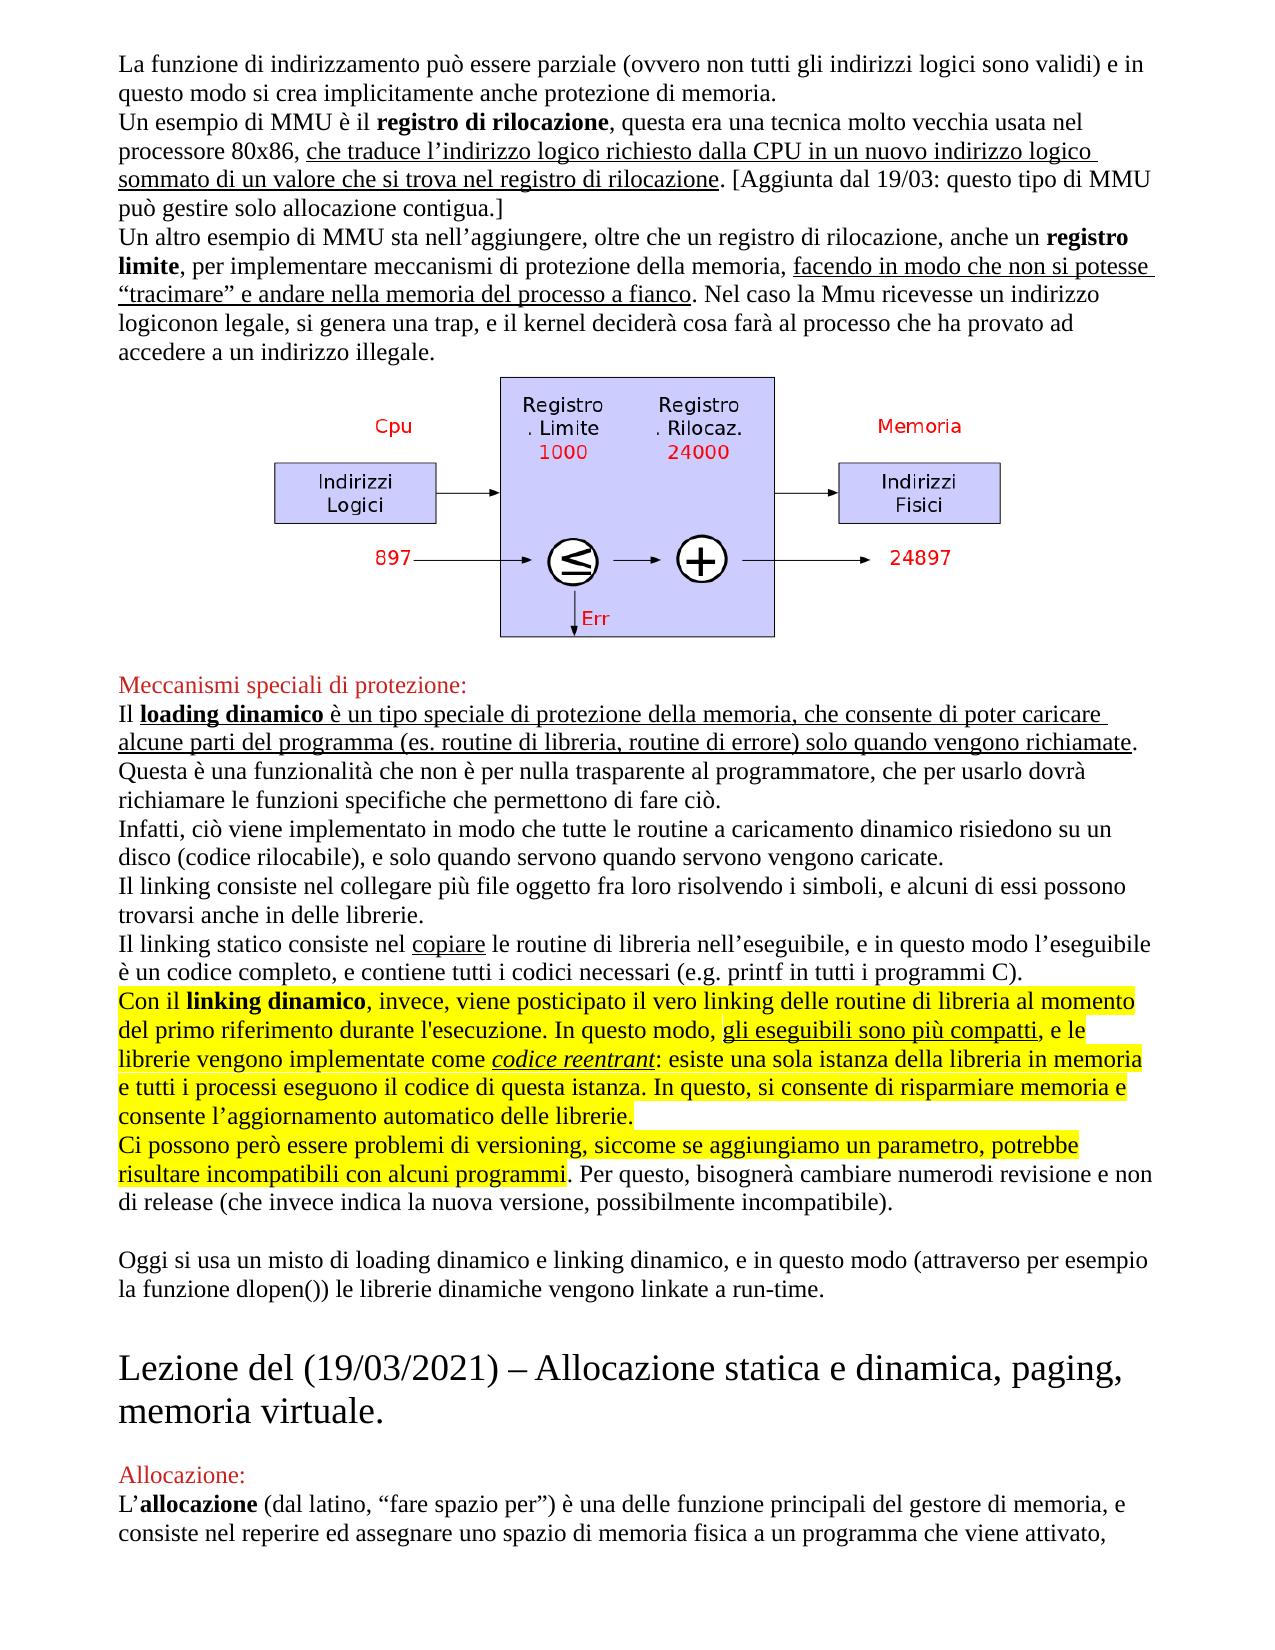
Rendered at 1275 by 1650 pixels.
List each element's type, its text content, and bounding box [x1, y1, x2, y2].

text Ci possono però essere problemi di versioning, siccome se aggiungiamo un parametro, potrebbe risultare incompatibili con alcuni programmi. Per questo, bisognerà cambiare numerodi revisione e non di release (che invece indica la nuova versione, possibilmente incompatibile). [118, 1130, 1157, 1216]
text Allocazione: [118, 1461, 1157, 1489]
text Lezione del (19/03/2021) – Allocazione statica e dinamica, paging, memoria virtuale. [118, 1346, 1157, 1432]
text Un altro esempio di MMU sta nell’aggiungere, oltre che un registro di rilocazione, anche un registro limite, per implementare meccanismi di protezione della memoria, facendo in modo che non si potesse “tracimare” e andare nella memoria del processo a fianco. Nel caso la Mmu ricevesse un indirizzo logiconon legale, si genera una trap, e il kernel deciderà cosa farà al processo che ha provato ad accedere a un indirizzo illegale. [118, 222, 1157, 366]
text Un esempio di MMU è il registro di rilocazione, questa era una tecnica molto vecchia usata nel processore 80x86, che traduce l’indirizzo logico richiesto dalla CPU in un nuovo indirizzo logico sommato di un valore che si trova nel registro di rilocazione. [Aggiunta dal 19/03: questo tipo di MMU può gestire solo allocazione contigua.] [118, 107, 1157, 222]
text Oggi si usa un misto di loading dinamico e linking dinamico, e in questo modo (attraverso per esempio la funzione dlopen()) le librerie dinamiche vengono linkate a run-time. [118, 1245, 1157, 1302]
text Il loading dinamico è un tipo speciale di protezione della memoria, che consente di poter caricare alcune parti del programma (es. routine di libreria, routine di errore) solo quando vengono richiamate. Questa è una funzionalità che non è per nulla trasparente al programmatore, che per usarlo dovrà richiamare le funzioni specifiche che permettono di fare ciò. [118, 699, 1157, 814]
picture [272, 371, 1003, 642]
text Meccanismi speciali di protezione: [118, 670, 1157, 699]
text Con il linking dinamico, invece, viene posticipato il vero linking delle routine di libreria al momento del primo riferimento durante l'esecuzione. In questo modo, gli eseguibili sono più compatti, e le librerie vengono implementate come codice reentrant: esiste una sola istanza della libreria in memoria e tutti i processi eseguono il codice di questa istanza. In questo, si consente di risparmiare memoria e consente l’aggiornamento automatico delle librerie. [118, 986, 1157, 1130]
text L’allocazione (dal latino, “fare spazio per”) è una delle funzione principali del gestore di memoria, e consiste nel reperire ed assegnare uno spazio di memoria fisica a un programma che viene attivato, [118, 1489, 1157, 1547]
text Il linking consiste nel collegare più file oggetto fra loro risolvendo i simboli, e alcuni di essi possono trovarsi anche in delle librerie. [118, 871, 1157, 929]
text Infatti, ciò viene implementato in modo che tutte le routine a caricamento dinamico risiedono su un disco (codice rilocabile), e solo quando servono quando servono vengono caricate. [118, 814, 1157, 871]
text Il linking statico consiste nel copiare le routine di libreria nell’eseguibile, e in questo modo l’eseguibile è un codice completo, e contiene tutti i codici necessari (e.g. printf in tutti i programmi C). [118, 929, 1157, 986]
text La funzione di indirizzamento può essere parziale (ovvero non tutti gli indirizzi logici sono validi) e in questo modo si crea implicitamente anche protezione di memoria. [118, 49, 1157, 107]
